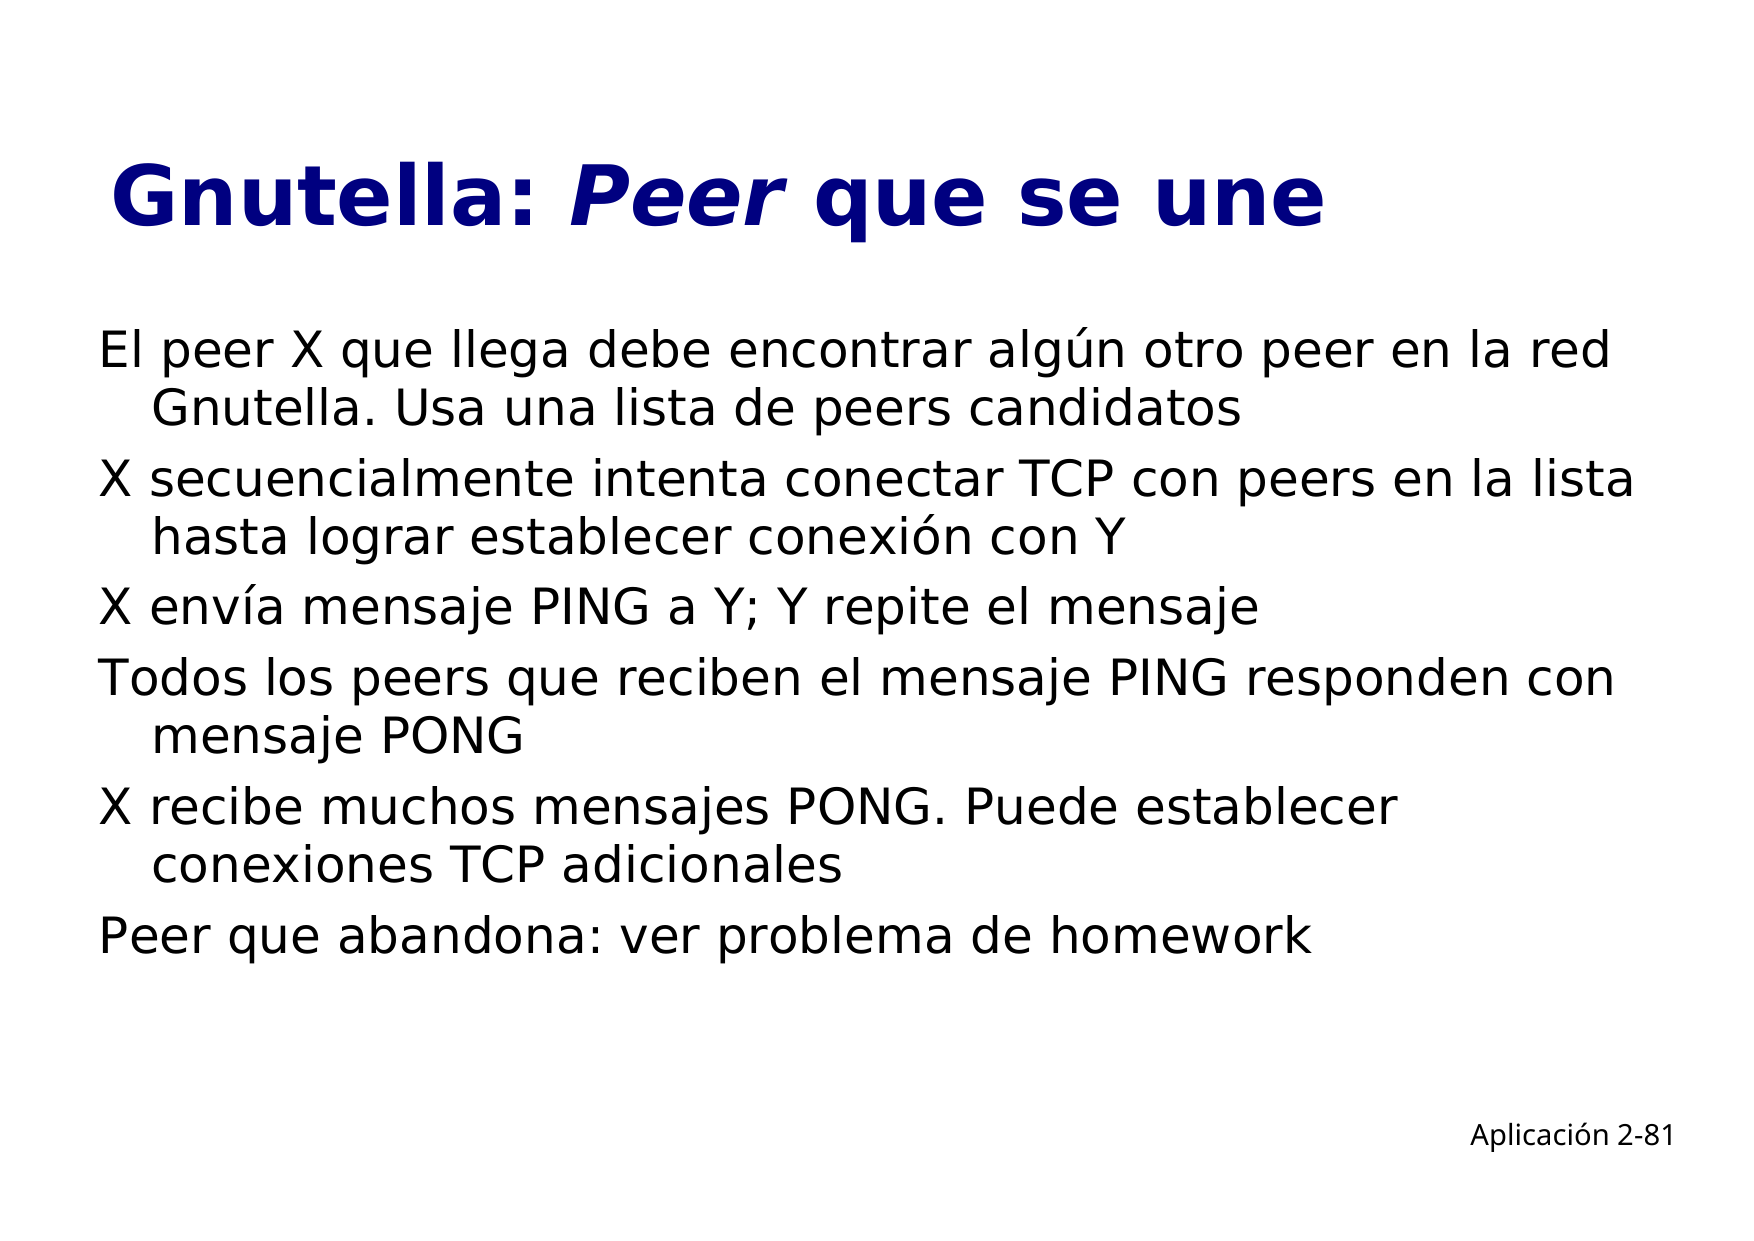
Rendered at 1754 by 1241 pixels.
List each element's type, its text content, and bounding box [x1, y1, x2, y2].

title Gnutella: Peer que se une [95, 88, 1671, 305]
list El peer X que llega debe encontrar algún otro peer en la red Gnutella. Usa una lista de peers candidatos X secuencialmente intenta conectar TCP con peers en la lista hasta lograr establecer conexión con Y X envía mensaje PING a Y; Y repite el mensaje Todos los peers que reciben el mensaje PING responden con mensaje PONG X recibe muchos mensajes PONG. Puede establecer conexiones TCP adicionales Peer que abandona: ver problema de homework [95, 320, 1671, 1109]
